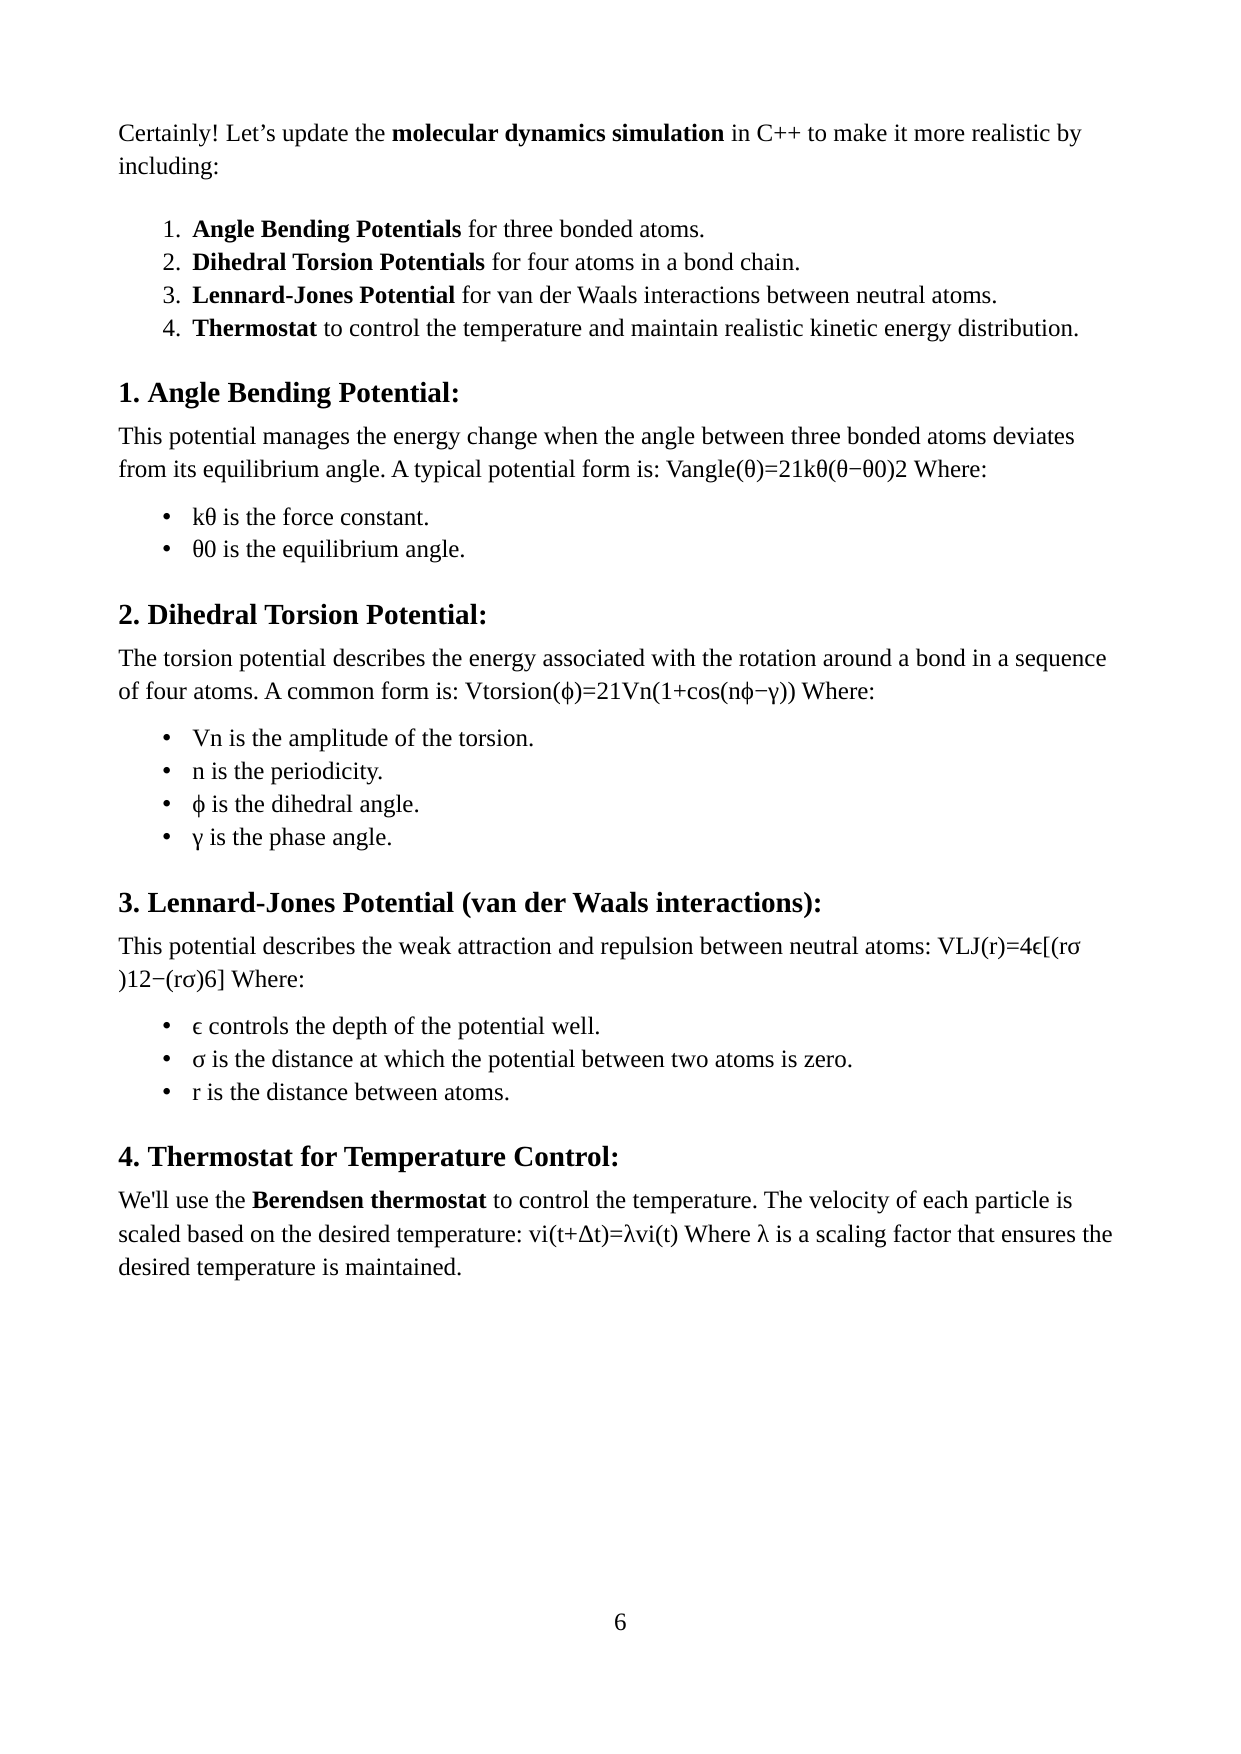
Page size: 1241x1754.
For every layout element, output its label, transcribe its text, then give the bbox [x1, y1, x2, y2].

text We'll use the Berendsen thermostat to control the temperature. The velocity of each particle is scaled based on the desired temperature: vi​(t+Δt)=λvi​(t) Where λ is a scaling factor that ensures the desired temperature is maintained. [118, 1186, 1122, 1280]
list Dihedral Torsion Potentials for four atoms in a bond chain. [162, 247, 1122, 275]
list ϕ is the dihedral angle. [162, 789, 1122, 818]
list Thermostat to control the temperature and maintain realistic kinetic energy distribution. [162, 313, 1122, 341]
list γ is the phase angle. [162, 822, 1122, 851]
list ϵ controls the depth of the potential well. [162, 1011, 1122, 1040]
subtitle 3. Lennard-Jones Potential (van der Waals interactions): [118, 885, 1122, 918]
list σ is the distance at which the potential between two atoms is zero. [162, 1044, 1122, 1073]
list θ0​ is the equilibrium angle. [162, 534, 1122, 563]
text This potential describes the weak attraction and repulsion between neutral atoms: VLJ​(r)=4ϵ[(rσ​)12−(rσ​)6] Where: [118, 931, 1122, 992]
list Lennard-Jones Potential for van der Waals interactions between neutral atoms. [162, 280, 1122, 308]
text The torsion potential describes the energy associated with the rotation around a bond in a sequence of four atoms. A common form is: Vtorsion​(ϕ)=21​Vn​(1+cos(nϕ−γ)) Where: [118, 643, 1122, 704]
subtitle 2. Dihedral Torsion Potential: [118, 597, 1122, 630]
list kθ​ is the force constant. [162, 502, 1122, 530]
subtitle 1. Angle Bending Potential: [118, 375, 1122, 408]
text This potential manages the energy change when the angle between three bonded atoms deviates from its equilibrium angle. A typical potential form is: Vangle​(θ)=21​kθ​(θ−θ0​)2 Where: [118, 421, 1122, 483]
list r is the distance between atoms. [162, 1077, 1122, 1106]
subtitle 4. Thermostat for Temperature Control: [118, 1139, 1122, 1173]
text Certainly! Let’s update the molecular dynamics simulation in C++ to make it more realistic by including: [118, 118, 1122, 180]
list Angle Bending Potentials for three bonded atoms. [162, 214, 1122, 242]
list n is the periodicity. [162, 756, 1122, 785]
list Vn​ is the amplitude of the torsion. [162, 723, 1122, 752]
